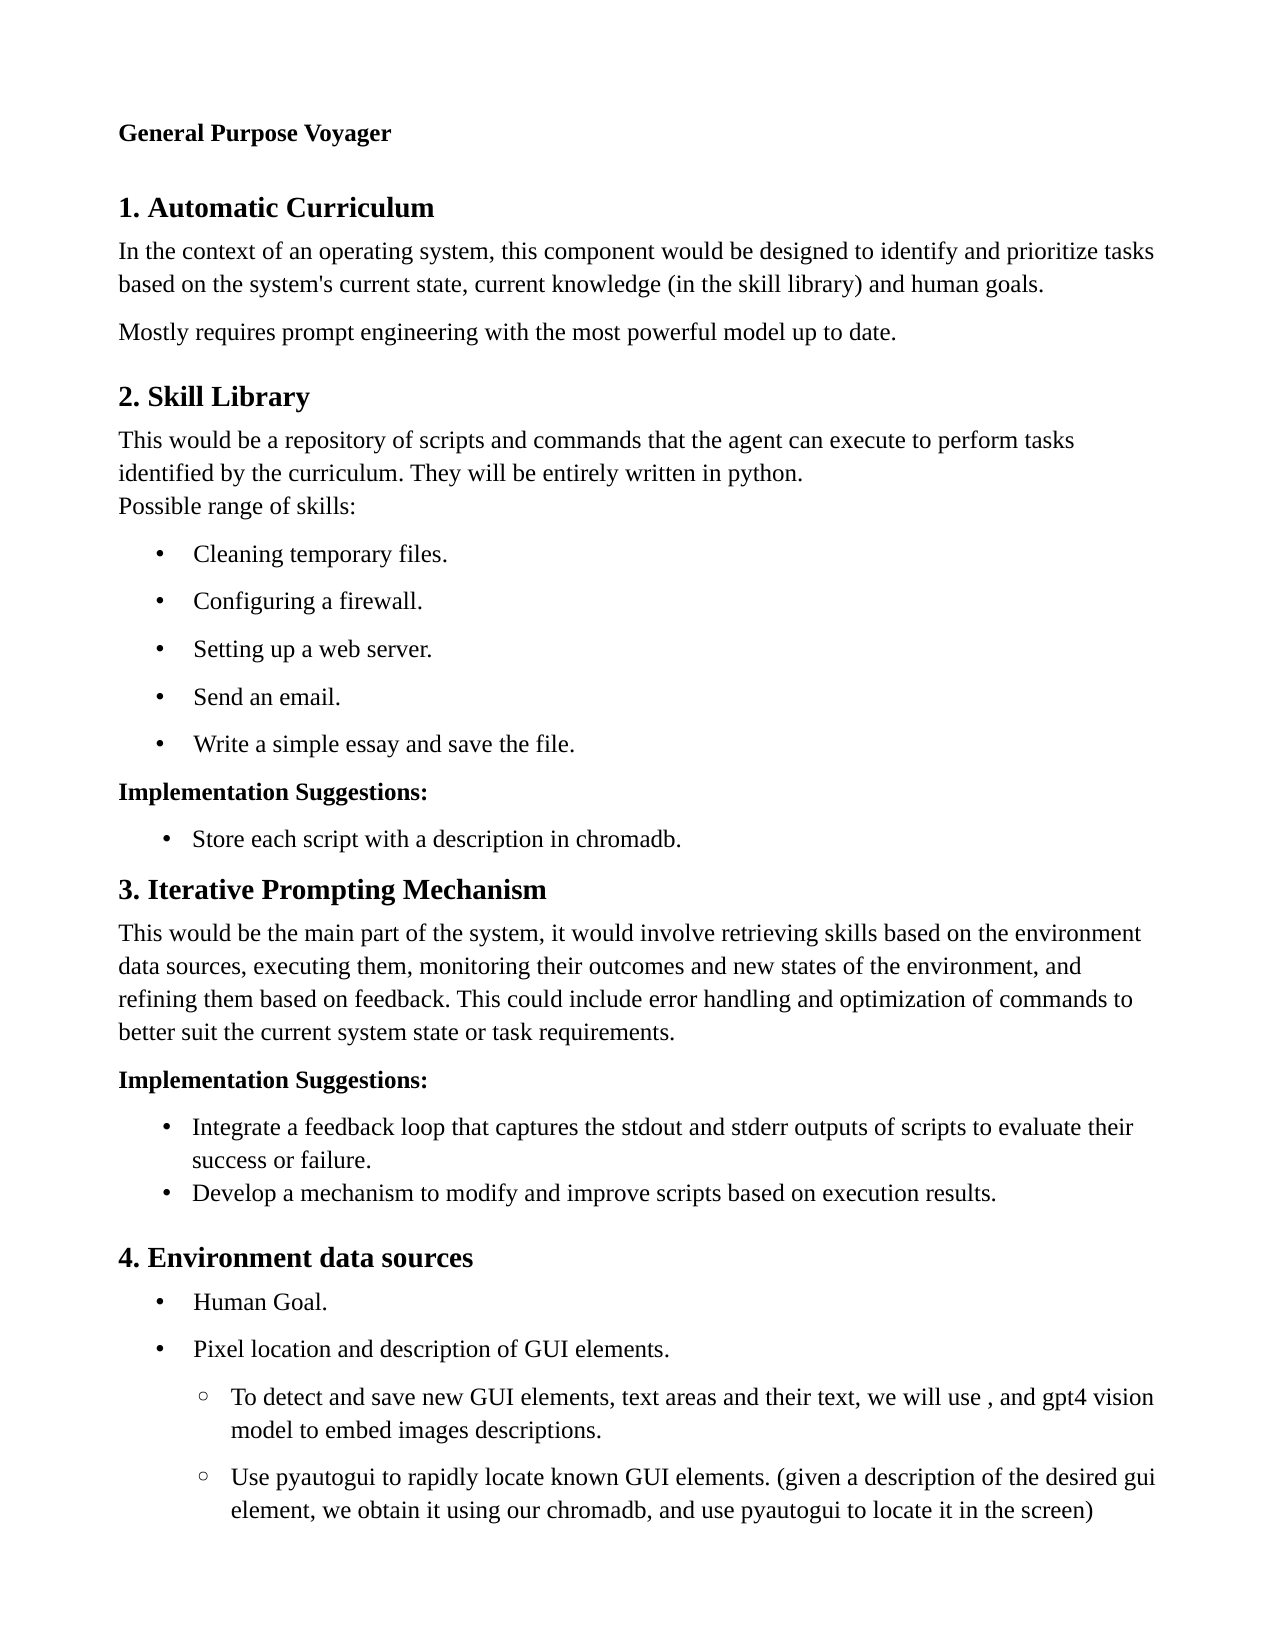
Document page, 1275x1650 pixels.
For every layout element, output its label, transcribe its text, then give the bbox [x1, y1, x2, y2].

list Develop a mechanism to modify and improve scripts based on execution results. [162, 1178, 1157, 1207]
subtitle 4. Environment data sources [118, 1241, 1157, 1274]
list Configuring a firewall. [156, 586, 1157, 615]
text Implementation Suggestions: [118, 777, 1157, 806]
list Pixel location and description of GUI elements. [156, 1334, 1157, 1363]
list Setting up a web server. [156, 634, 1157, 663]
subtitle 1. Automatic Curriculum [118, 190, 1157, 224]
subtitle 2. Skill Library [118, 379, 1157, 413]
list Use pyautogui to rapidly locate known GUI elements. (given a description of the desired gui element, we obtain it using our chromadb, and use pyautogui to locate it in the screen) [193, 1462, 1157, 1524]
list Integrate a feedback loop that captures the stdout and stderr outputs of scripts to evaluate their success or failure. [162, 1112, 1157, 1174]
subtitle 3. Iterative Prompting Mechanism [118, 872, 1157, 906]
list Human Goal. [156, 1287, 1157, 1315]
text Implementation Suggestions: [118, 1065, 1157, 1093]
list Write a simple essay and save the file. [156, 729, 1157, 758]
text In the context of an operating system, this component would be designed to identify and prioritize tasks based on the system's current state, current knowledge (in the skill library) and human goals. [118, 236, 1157, 298]
list Send an email. [156, 682, 1157, 710]
list Store each script with a description in chromadb. [162, 824, 1157, 853]
list To detect and save new GUI elements, text areas and their text, we will use , and gpt4 vision model to embed images descriptions. [193, 1382, 1157, 1443]
text This would be the main part of the system, it would involve retrieving skills based on the environment data sources, executing them, monitoring their outcomes and new states of the environment, and refining them based on feedback. This could include error handling and optimization of commands to better suit the current system state or task requirements. [118, 918, 1157, 1046]
text This would be a repository of scripts and commands that the agent can execute to perform tasks identified by the curriculum. They will be entirely written in python. Possible range of skills: [118, 425, 1157, 520]
list Cleaning temporary files. [156, 539, 1157, 567]
text General Purpose Voyager [118, 118, 1157, 147]
text Mostly requires prompt engineering with the most powerful model up to date. [118, 317, 1157, 346]
